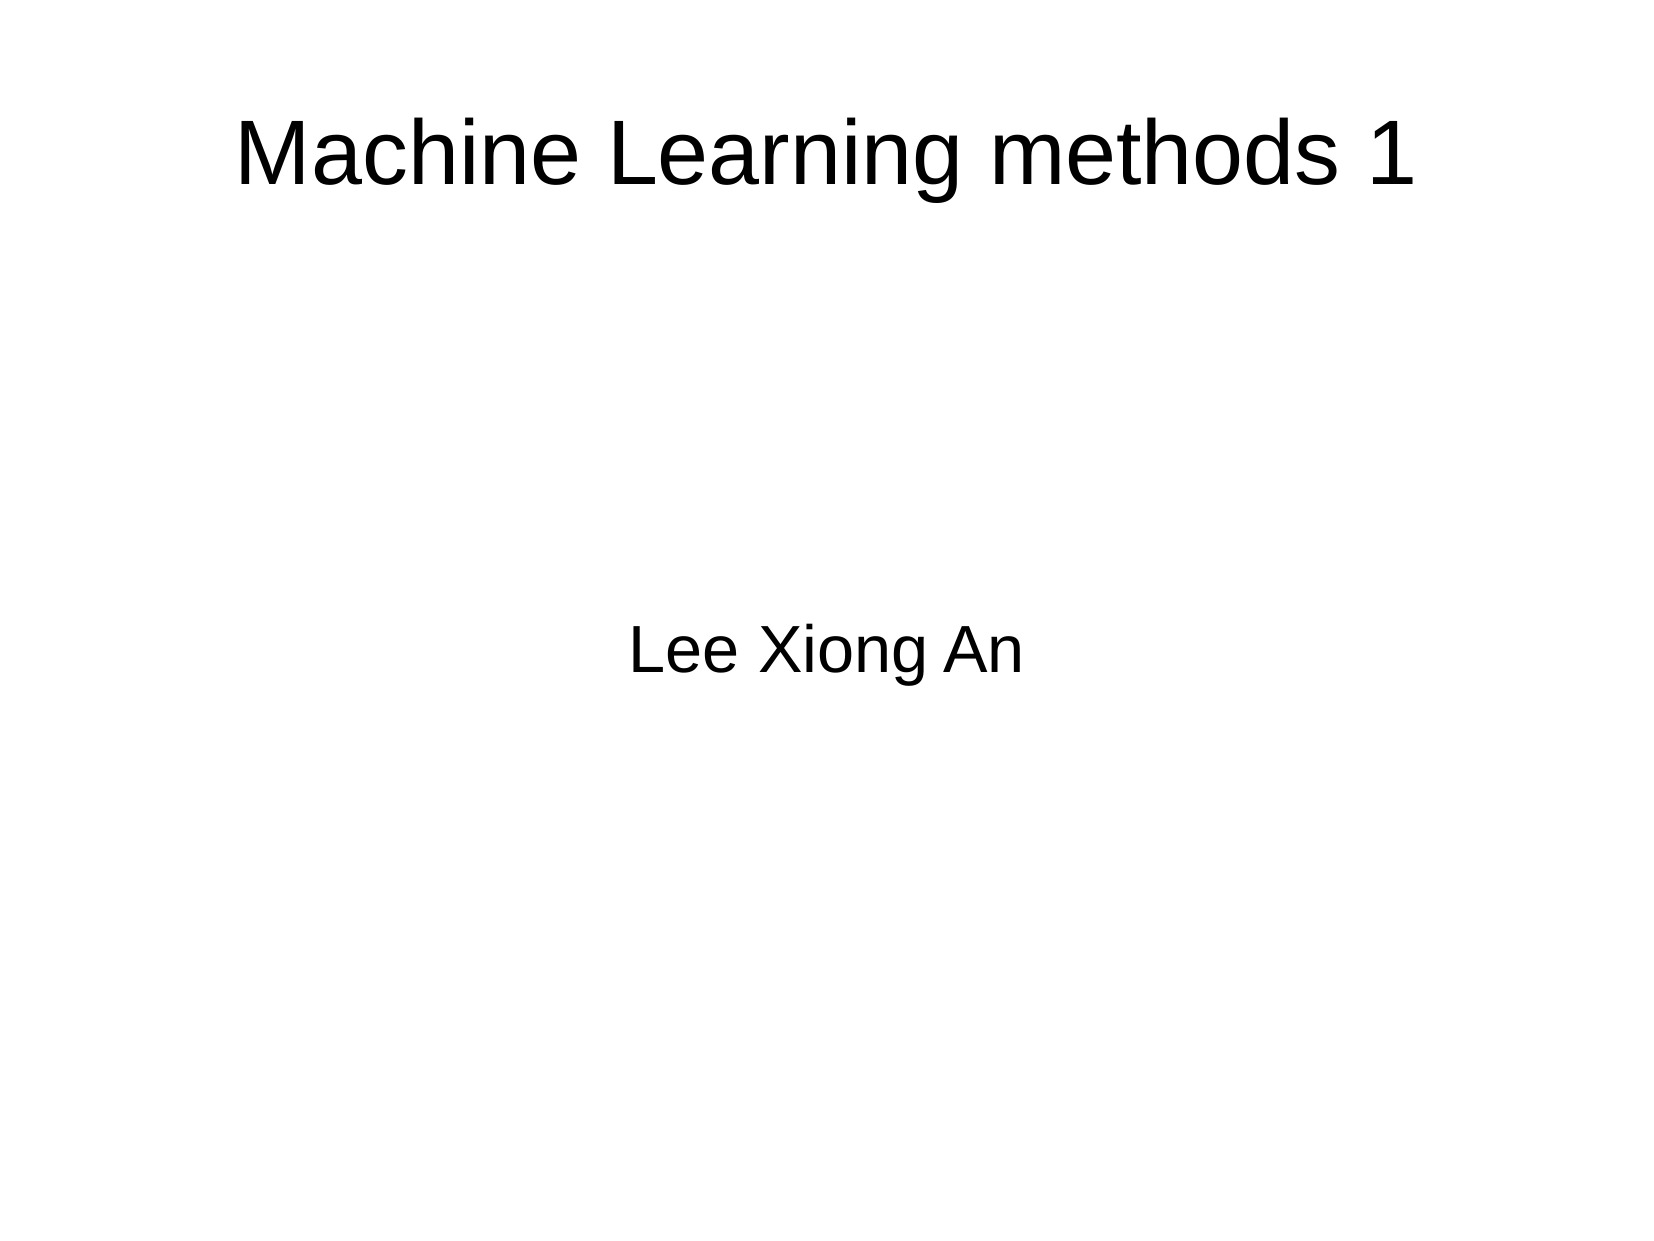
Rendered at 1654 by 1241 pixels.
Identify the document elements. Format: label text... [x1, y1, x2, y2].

title Machine Learning methods 1 [82, 49, 1571, 257]
subtitle Lee Xiong An [82, 290, 1571, 1010]
